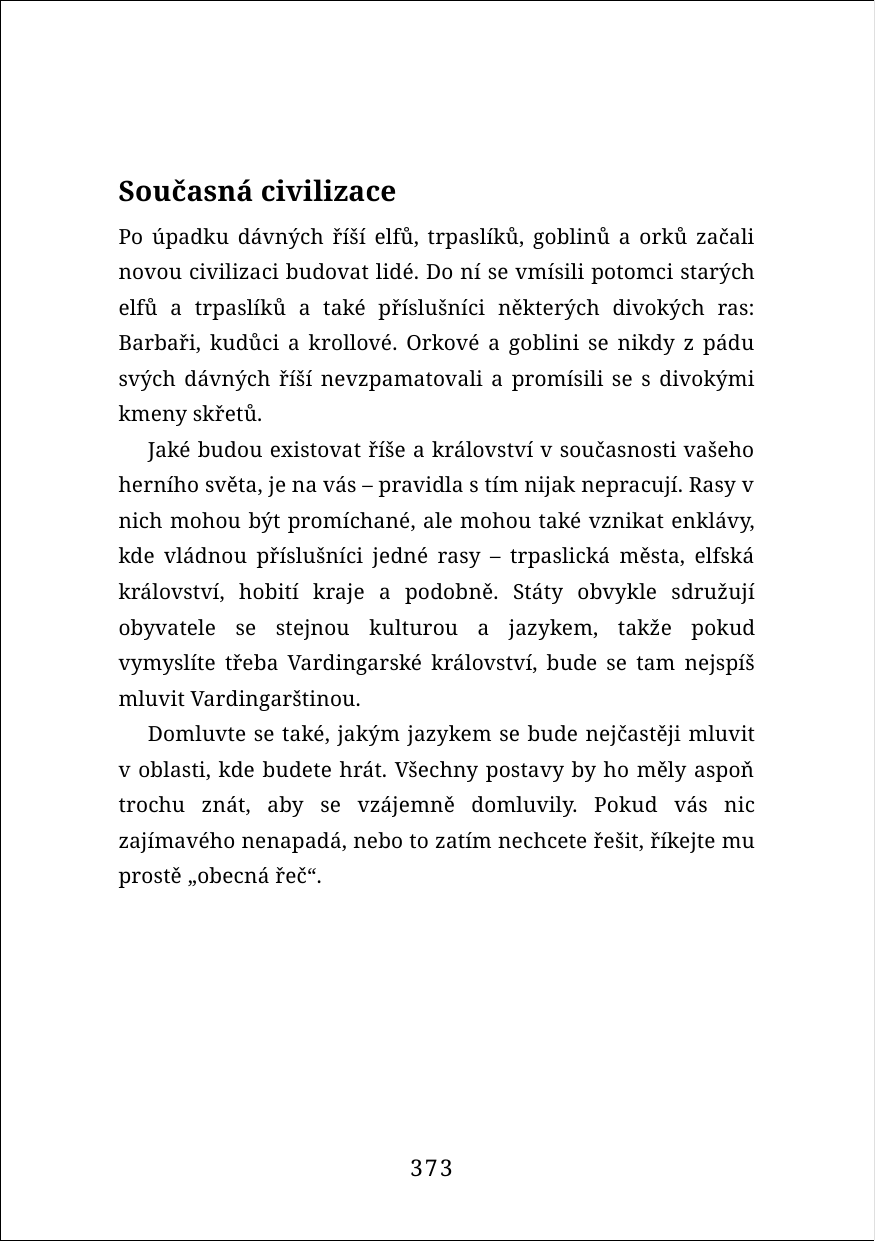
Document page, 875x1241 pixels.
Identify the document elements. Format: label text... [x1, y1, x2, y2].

text Po úpadku dávných říší elfů, trpaslíků, goblinů a orků začali novou civilizaci budovat lidé. Do ní se vmísili potomci starých elfů a trpaslíků a také příslušníci některých divokých ras: Barbaři, kudůci a krollové. Orkové a goblini se nikdy z pádu svých dávných říší nevzpamatovali a promísili se s divokými kmeny skřetů. Jaké budou existovat říše a království v současnosti vašeho herního světa, je na vás – pravidla s tím nijak nepracují. Rasy v nich mohou být promíchané, ale mohou také vznikat enklávy, kde vládnou příslušníci jedné rasy – trpaslická města, elfská království, hobití kraje a podobně. Státy obvykle sdružují obyvatele se stejnou kulturou a jazykem, takže pokud vymyslíte třeba Vardingarské království, bude se tam nejspíš mluvit Vardingarštinou. Domluvte se také, jakým jazykem se bude nejčastěji mluvit v oblasti, kde budete hrát. Všechny postavy by ho měly aspoň trochu znát, aby se vzájemně domluvily. Pokud vás nic zajímavého nenapadá, nebo to zatím nechcete řešit, říkejte mu prostě „obecná řeč“. [118, 222, 756, 890]
subtitle Současná civilizace [118, 172, 756, 210]
